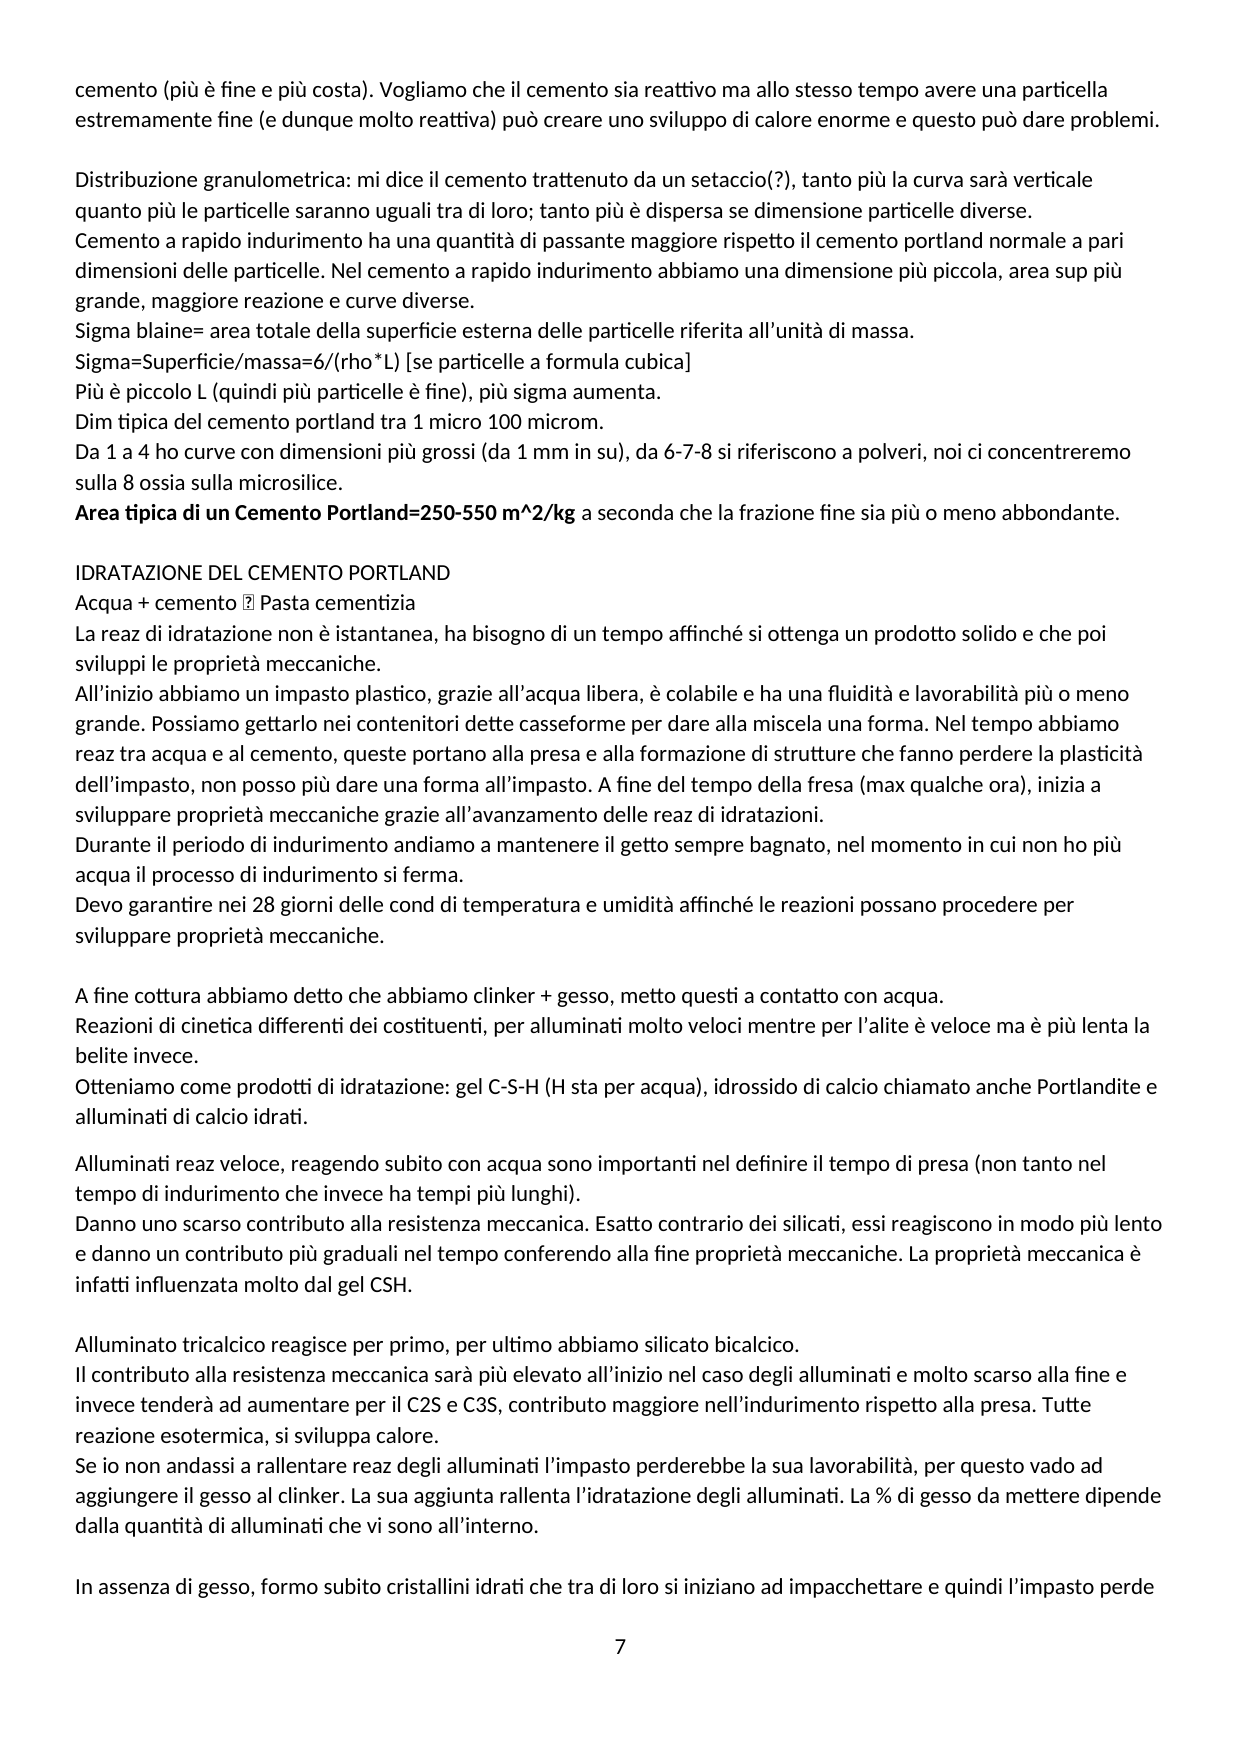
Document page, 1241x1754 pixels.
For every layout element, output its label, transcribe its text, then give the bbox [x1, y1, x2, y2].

text cemento (più è fine e più costa). Vogliamo che il cemento sia reattivo ma allo stesso tempo avere una particella estremamente fine (e dunque molto reattiva) può creare uno sviluppo di calore enorme e questo può dare problemi. Distribuzione granulometrica: mi dice il cemento trattenuto da un setaccio(?), tanto più la curva sarà verticale quanto più le particelle saranno uguali tra di loro; tanto più è dispersa se dimensione particelle diverse. Cemento a rapido indurimento ha una quantità di passante maggiore rispetto il cemento portland normale a pari dimensioni delle particelle. Nel cemento a rapido indurimento abbiamo una dimensione più piccola, area sup più grande, maggiore reazione e curve diverse. Sigma blaine= area totale della superficie esterna delle particelle riferita all’unità di massa. Sigma=Superficie/massa=6/(rho*L) [se particelle a formula cubica] Più è piccolo L (quindi più particelle è fine), più sigma aumenta. Dim tipica del cemento portland tra 1 micro 100 microm. Da 1 a 4 ho curve con dimensioni più grossi (da 1 mm in su), da 6-7-8 si riferiscono a polveri, noi ci concentreremo sulla 8 ossia sulla microsilice. Area tipica di un Cemento Portland=250-550 m^2/kg a seconda che la frazione fine sia più o meno abbondante. IDRATAZIONE DEL CEMENTO PORTLAND Acqua + cemento  Pasta cementizia La reaz di idratazione non è istantanea, ha bisogno di un tempo affinché si ottenga un prodotto solido e che poi sviluppi le proprietà meccaniche. All’inizio abbiamo un impasto plastico, grazie all’acqua libera, è colabile e ha una fluidità e lavorabilità più o meno grande. Possiamo gettarlo nei contenitori dette casseforme per dare alla miscela una forma. Nel tempo abbiamo reaz tra acqua e al cemento, queste portano alla presa e alla formazione di strutture che fanno perdere la plasticità dell’impasto, non posso più dare una forma all’impasto. A fine del tempo della fresa (max qualche ora), inizia a sviluppare proprietà meccaniche grazie all’avanzamento delle reaz di idratazioni. Durante il periodo di indurimento andiamo a mantenere il getto sempre bagnato, nel momento in cui non ho più acqua il processo di indurimento si ferma. Devo garantire nei 28 giorni delle cond di temperatura e umidità affinché le reazioni possano procedere per sviluppare proprietà meccaniche. A fine cottura abbiamo detto che abbiamo clinker + gesso, metto questi a contatto con acqua. Reazioni di cinetica differenti dei costituenti, per alluminati molto veloci mentre per l’alite è veloce ma è più lenta la belite invece. Otteniamo come prodotti di idratazione: gel C-S-H (H sta per acqua), idrossido di calcio chiamato anche Portlandite e alluminati di calcio idrati. [75, 75, 1165, 1130]
text Alluminati reaz veloce, reagendo subito con acqua sono importanti nel definire il tempo di presa (non tanto nel tempo di indurimento che invece ha tempi più lunghi). Danno uno scarso contributo alla resistenza meccanica. Esatto contrario dei silicati, essi reagiscono in modo più lento e danno un contributo più graduali nel tempo conferendo alla fine proprietà meccaniche. La proprietà meccanica è infatti influenzata molto dal gel CSH. Alluminato tricalcico reagisce per primo, per ultimo abbiamo silicato bicalcico. Il contributo alla resistenza meccanica sarà più elevato all’inizio nel caso degli alluminati e molto scarso alla fine e invece tenderà ad aumentare per il C2S e C3S, contributo maggiore nell’indurimento rispetto alla presa. Tutte reazione esotermica, si sviluppa calore. Se io non andassi a rallentare reaz degli alluminati l’impasto perderebbe la sua lavorabilità, per questo vado ad aggiungere il gesso al clinker. La sua aggiunta rallenta l’idratazione degli alluminati. La % di gesso da mettere dipende dalla quantità di alluminati che vi sono all’interno. In assenza di gesso, formo subito cristallini idrati che tra di loro si iniziano ad impacchettare e quindi l’impasto perde [75, 1149, 1165, 1600]
